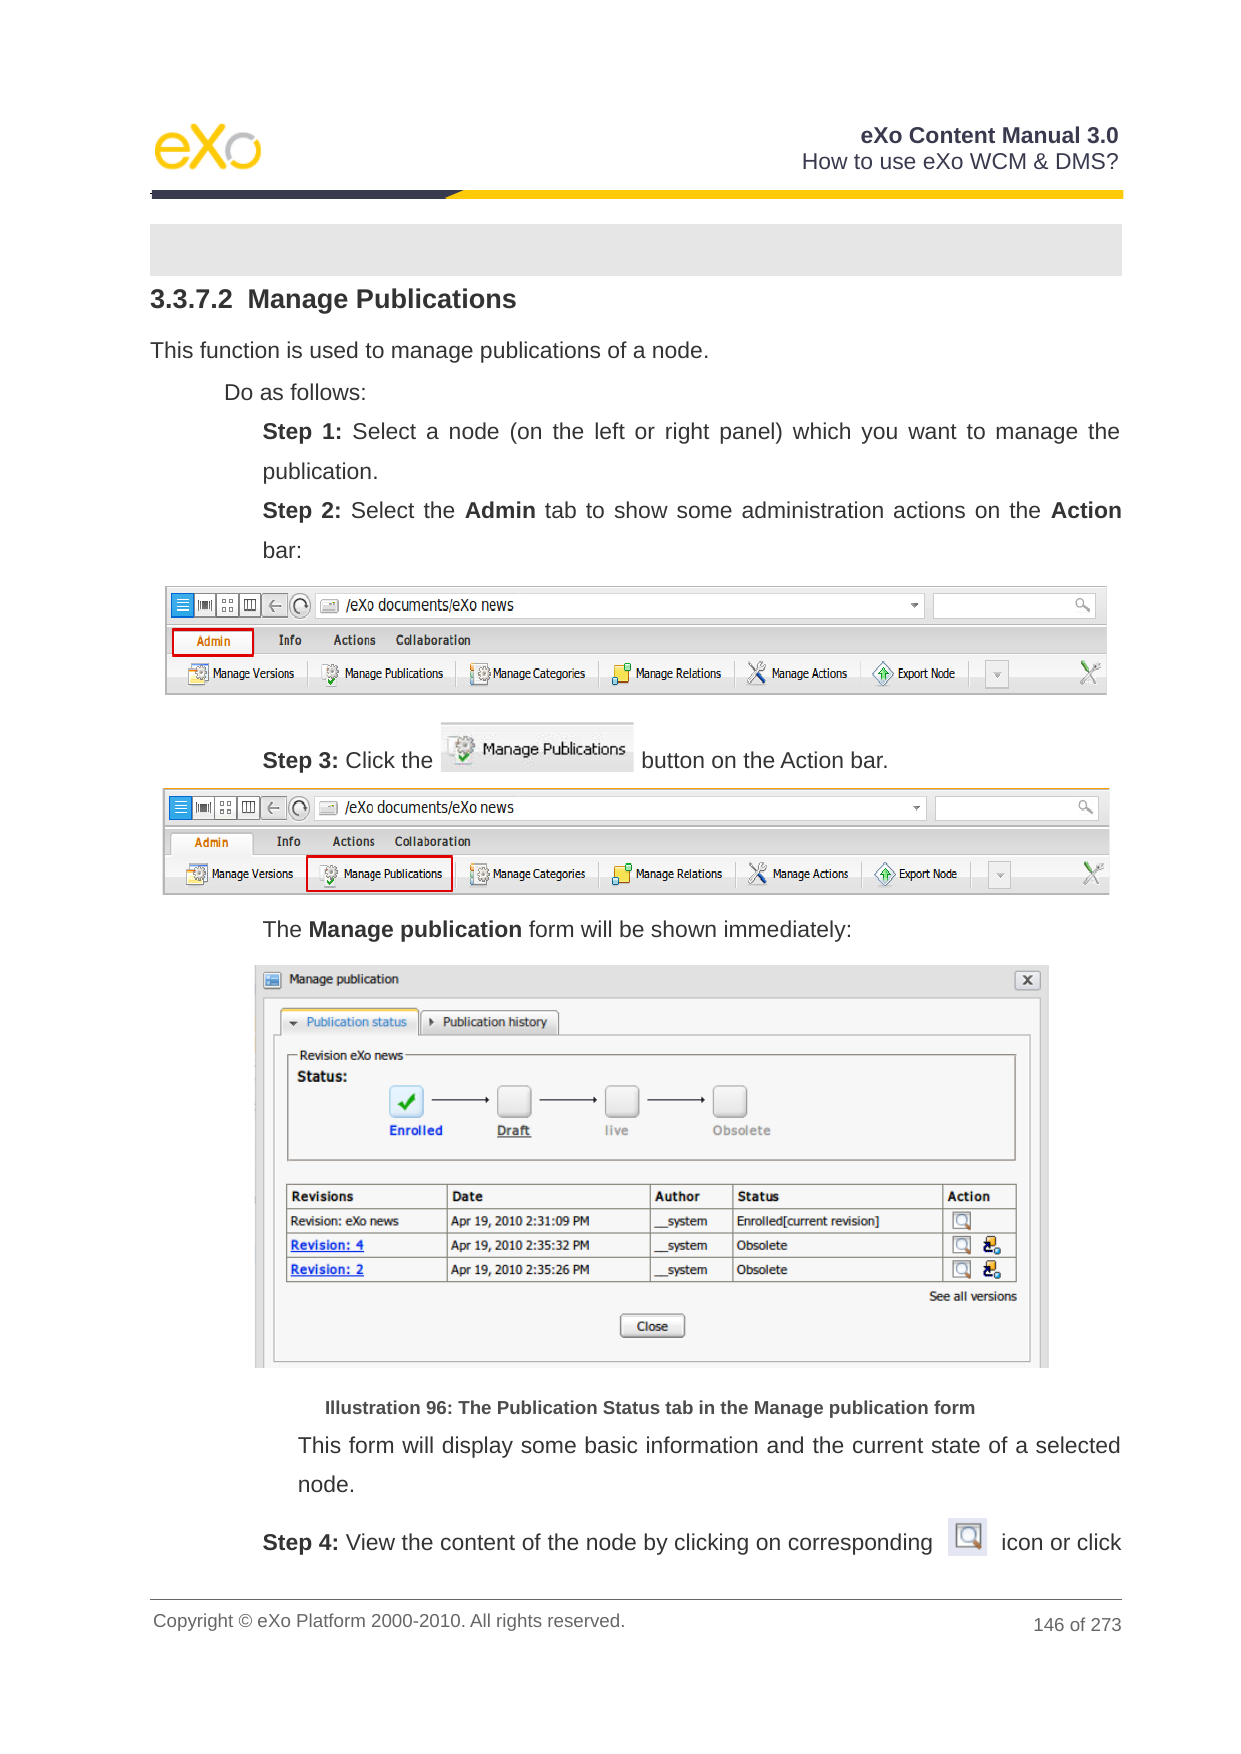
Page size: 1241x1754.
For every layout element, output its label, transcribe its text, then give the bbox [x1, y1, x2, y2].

list The Manage publication form will be shown immediately: [225, 913, 1122, 942]
list Step 1: Select a node (on the left or right panel) which you want to manage the publication. [225, 418, 1122, 484]
subtitle Manage Publications [150, 283, 1122, 315]
picture [440, 722, 634, 772]
picture [151, 190, 1124, 199]
table_header [241, 224, 1122, 276]
table_header [150, 224, 241, 276]
picture [155, 123, 262, 170]
text [224, 965, 254, 1040]
picture [165, 586, 1107, 695]
picture [162, 788, 1110, 895]
list Step 4: View the content of the node by clicking on corresponding icon or click [225, 1527, 1122, 1561]
picture [254, 965, 1049, 1368]
text Illustration 96: The Publication Status tab in the Manage publication form [224, 1394, 1076, 1418]
text This function is used to manage publications of a node. [150, 337, 1122, 364]
picture [948, 1518, 988, 1556]
text This form will display some basic information and the current state of a selected node. [298, 1394, 1122, 1497]
list Step 3: Click thebutton on the Action bar. [225, 745, 1122, 779]
text Do as follows: [224, 379, 1122, 405]
list Step 2: Select the Admin tab to show some administration actions on the Action bar: [225, 497, 1122, 563]
